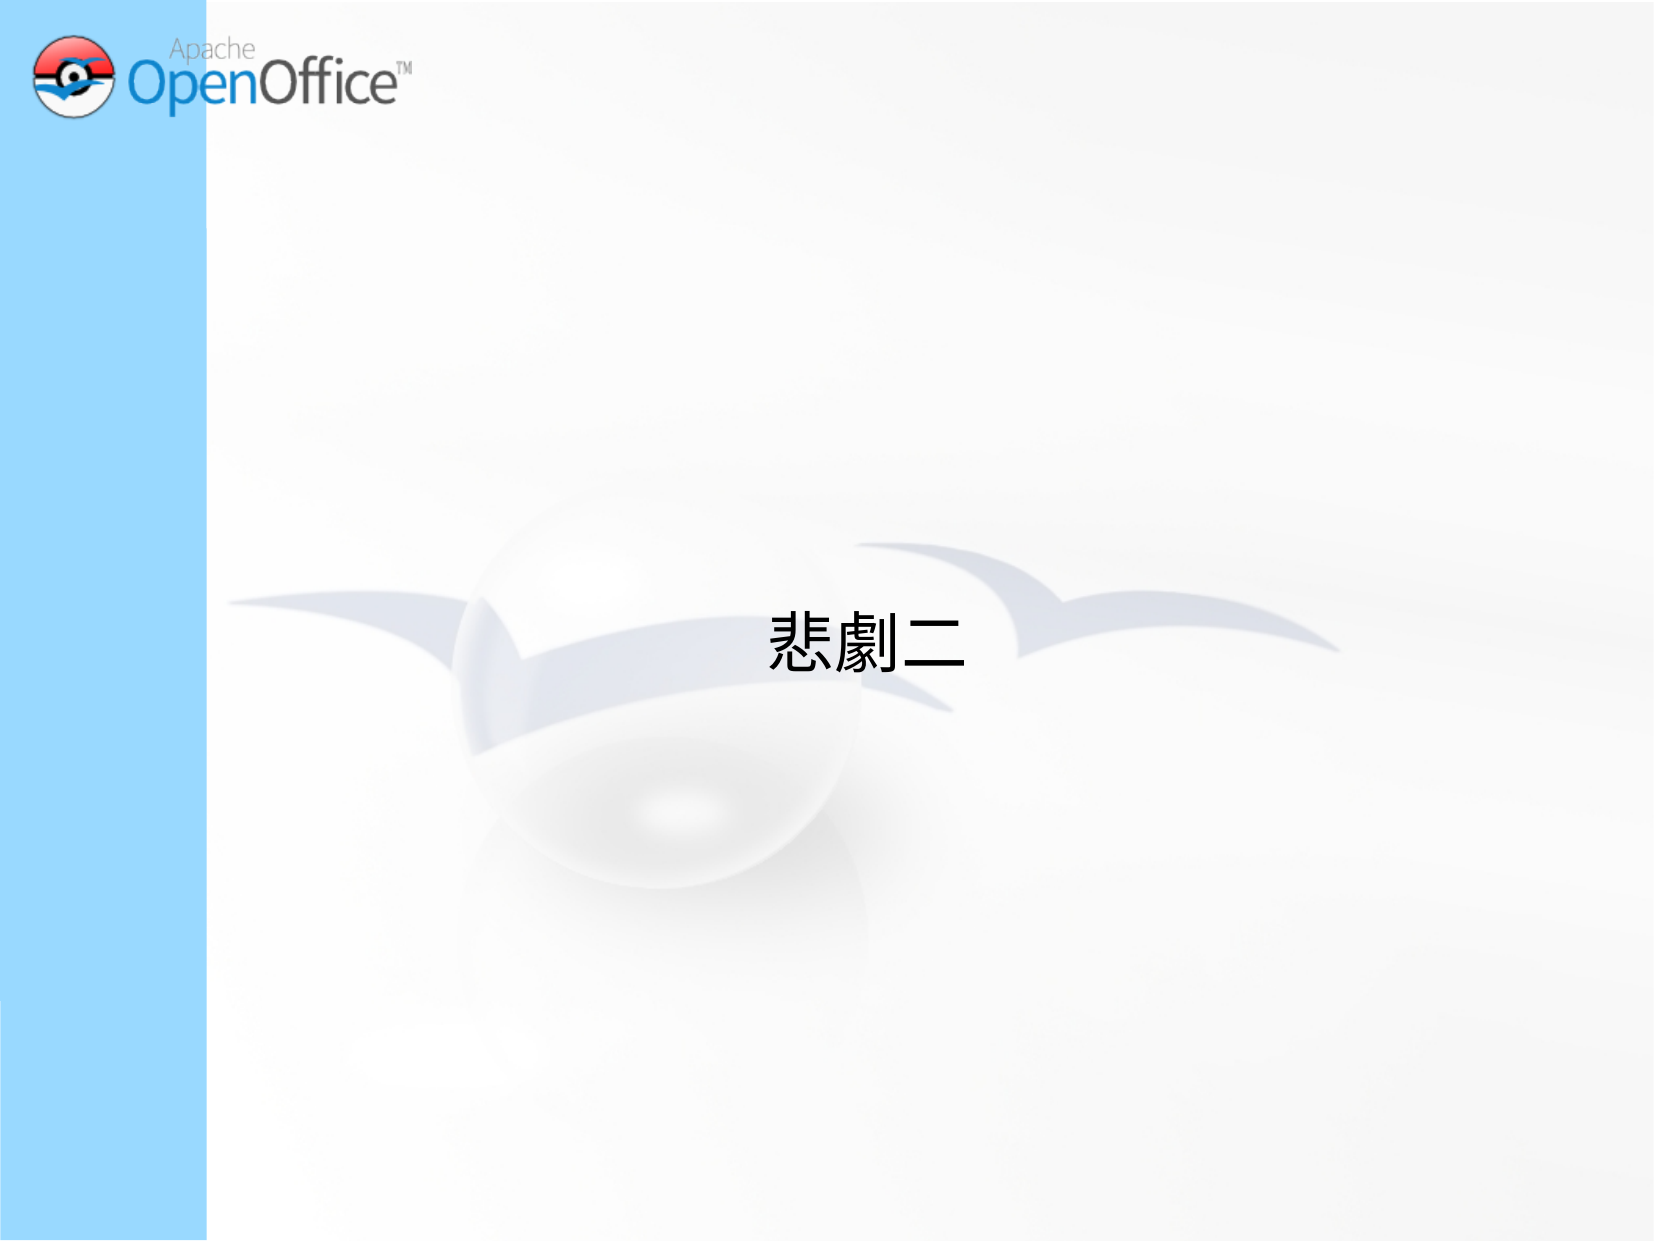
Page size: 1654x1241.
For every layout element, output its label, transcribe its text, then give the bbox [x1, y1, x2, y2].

picture [31, 2, 1654, 1241]
subtitle 悲劇二 [165, 108, 1571, 1168]
